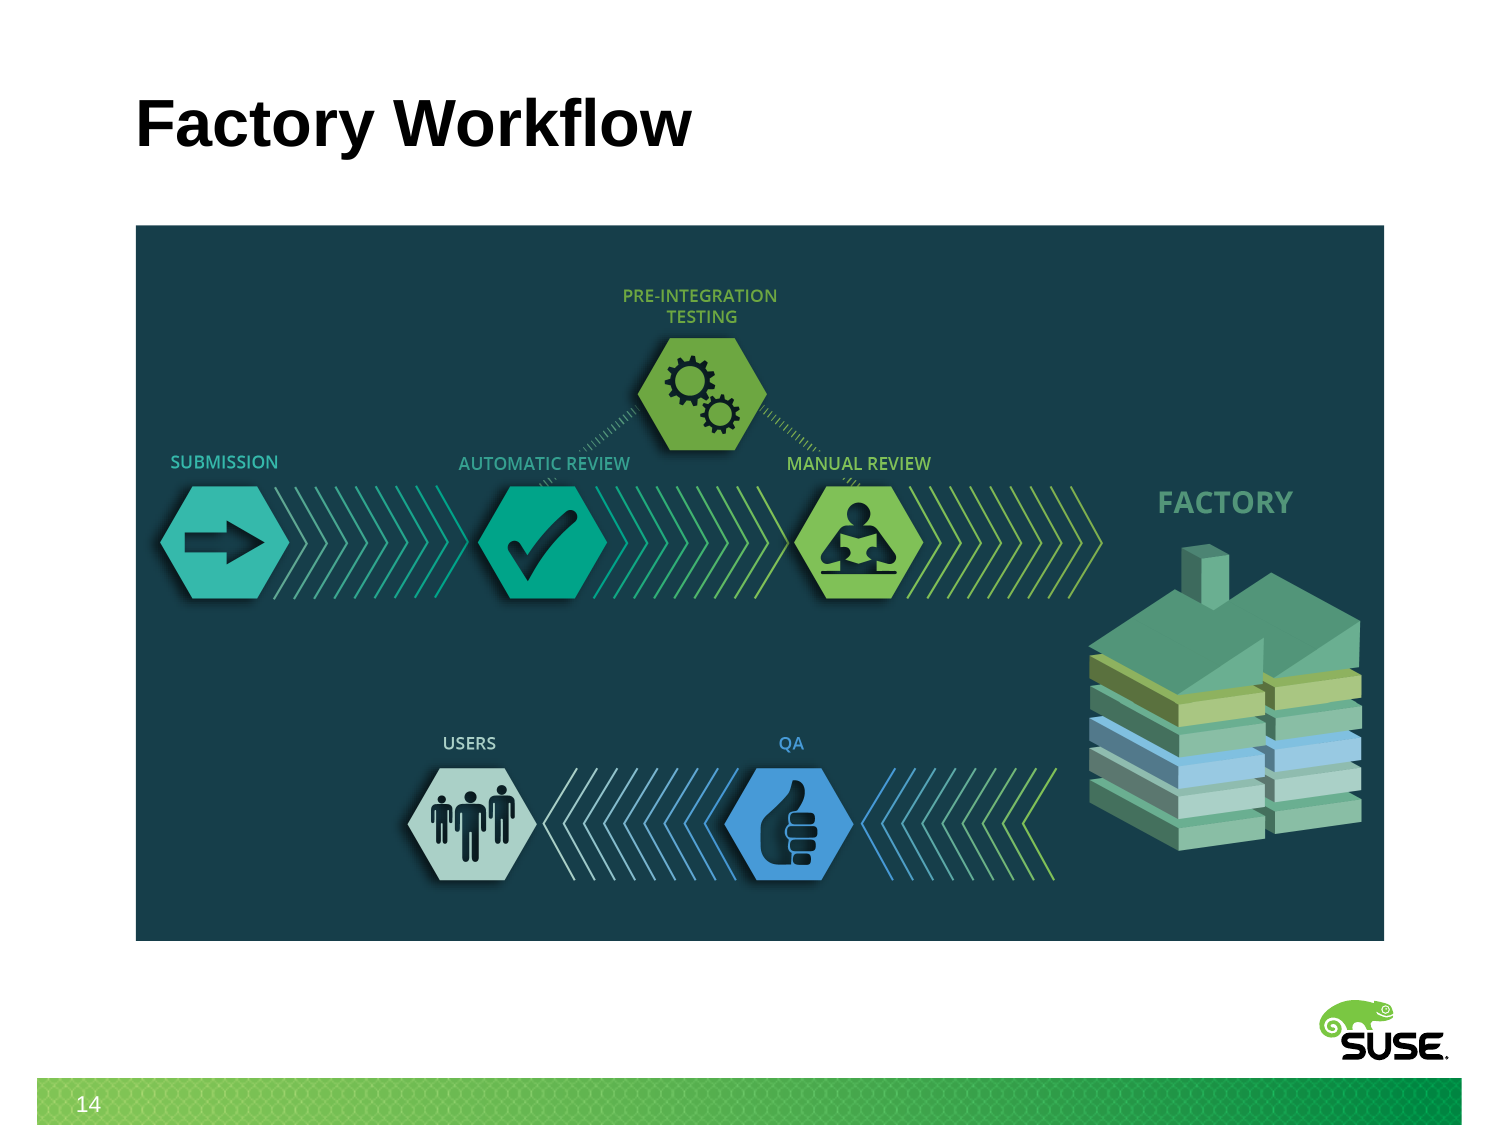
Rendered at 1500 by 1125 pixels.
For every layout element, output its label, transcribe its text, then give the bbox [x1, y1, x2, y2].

picture [37, 1078, 1462, 1125]
title Factory Workflow [135, 41, 1372, 204]
picture [135, 224, 1385, 942]
